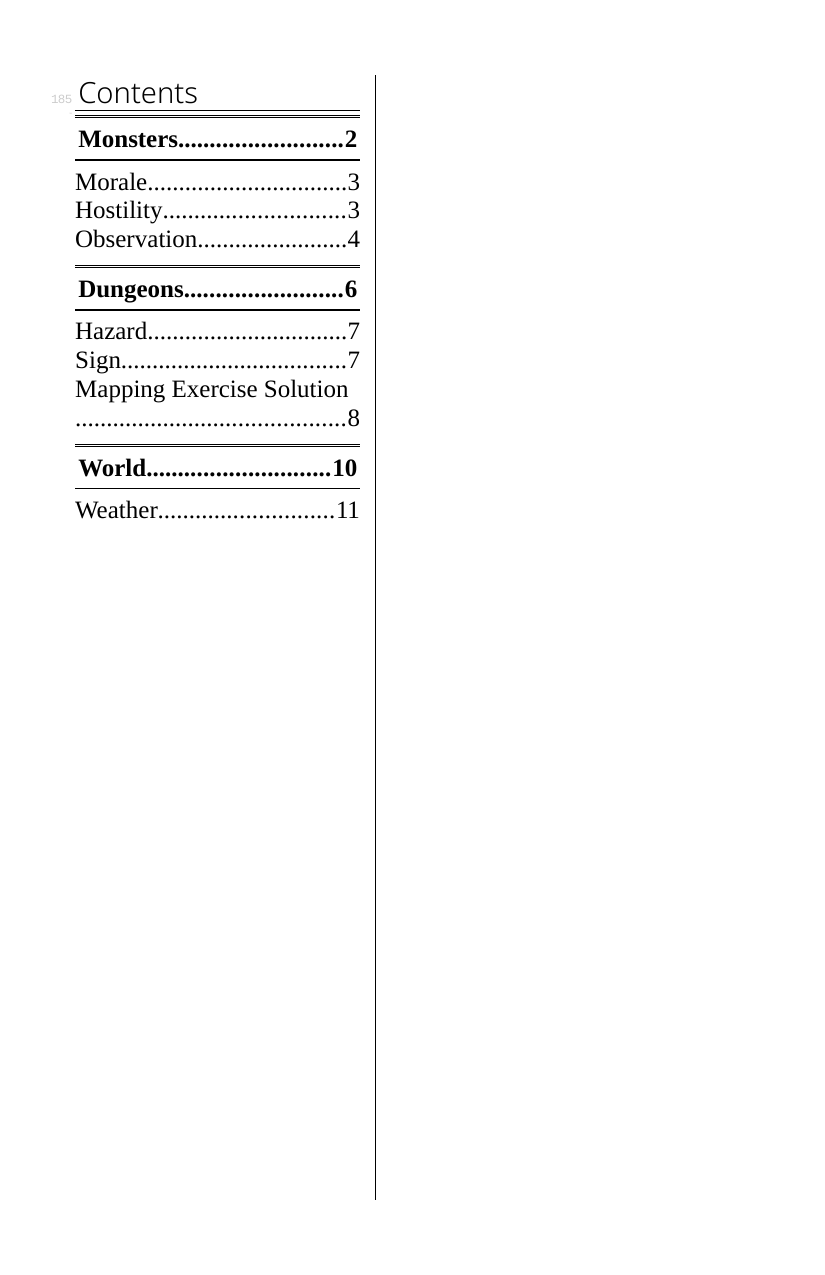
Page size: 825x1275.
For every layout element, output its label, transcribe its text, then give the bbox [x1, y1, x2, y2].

text Sign 7 [75, 345, 360, 366]
text Observation 4 [75, 217, 360, 262]
text Weather 11 [75, 489, 360, 533]
text Contents [75, 75, 360, 110]
text Morale 3 [75, 161, 360, 196]
text Monsters 2 [75, 118, 360, 153]
text Mapping Exercise Solution 8 [75, 366, 360, 441]
text Dungeons 6 [75, 268, 360, 303]
text Hostility 3 [75, 196, 360, 217]
text Hazard 7 [75, 311, 360, 345]
text World 10 [75, 447, 360, 481]
